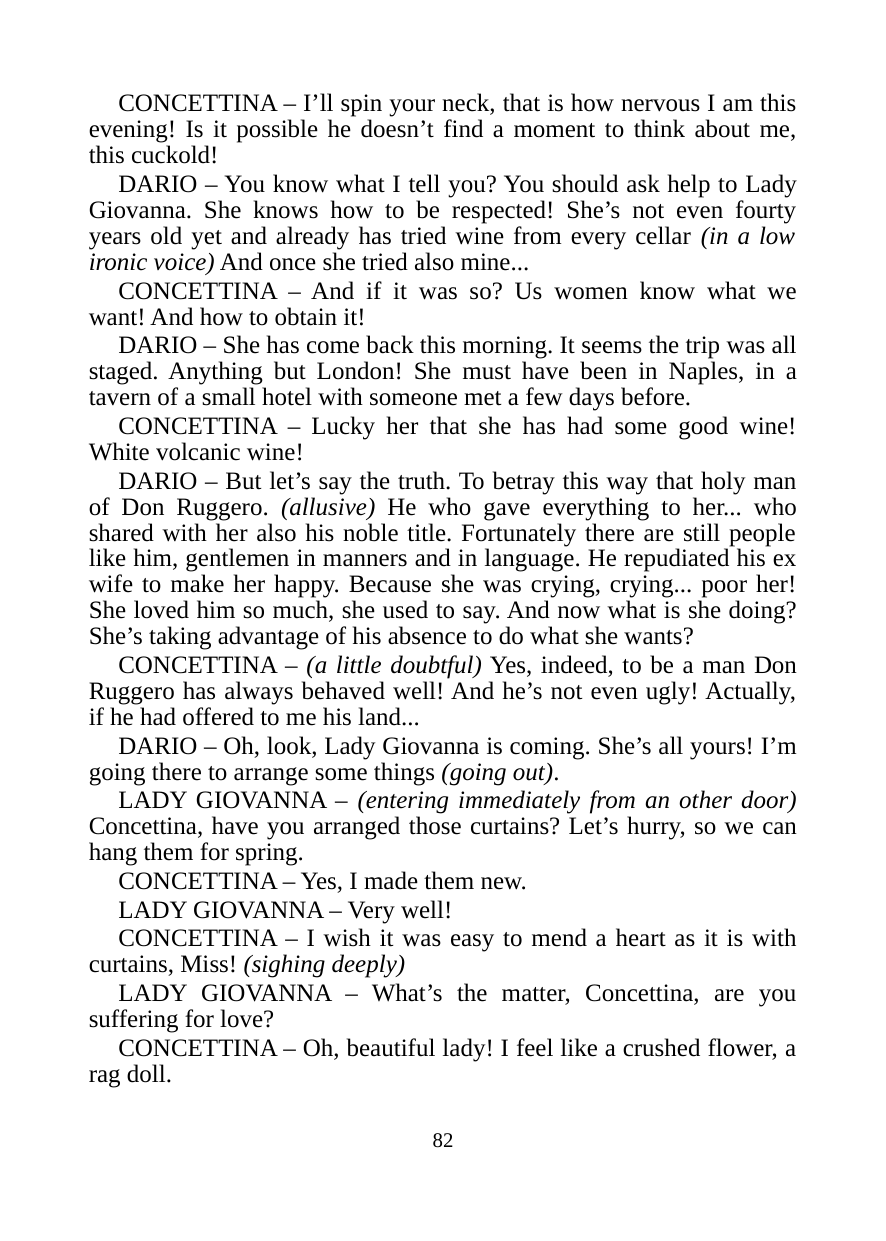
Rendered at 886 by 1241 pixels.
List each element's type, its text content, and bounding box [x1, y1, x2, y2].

text CONCETTINA – I wish it was easy to mend a heart as it is with curtains, Miss! (sighing deeply) [88, 923, 797, 978]
text CONCETTINA – Yes, I made them new. [88, 866, 797, 895]
text DARIO – You know what I tell you? You should ask help to Lady Giovanna. She knows how to be respected! She’s not even fourty years old yet and already has tried wine from every cellar (in a low ironic voice) And once she tried also mine... [88, 169, 797, 276]
text LADY GIOVANNA – (entering immediately from an other door) Concettina, have you arranged those curtains? Let’s hurry, so we can hang them for spring. [88, 785, 797, 866]
text DARIO – She has come back this morning. It seems the trip was all staged. Anything but London! She must have been in Naples, in a tavern of a small hotel with someone met a few days before. [88, 330, 797, 411]
text CONCETTINA – And if it was so? Us women know what we want! And how to obtain it! [88, 276, 797, 330]
text DARIO – But let’s say the truth. To betray this way that holy man of Don Ruggero. (allusive) He who gave everything to her... who shared with her also his noble title. Fortunately there are still people like him, gentlemen in manners and in language. He repudiated his ex wife to make her happy. Because she was crying, crying... poor her! She loved him so much, she used to say. And now what is she doing? She’s taking advantage of his absence to do what she wants? [88, 466, 797, 650]
text CONCETTINA – (a little doubtful) Yes, indeed, to be a man Don Ruggero has always behaved well! And he’s not even ugly! Actually, if he had offered to me his land... [88, 650, 797, 731]
text CONCETTINA – Oh, beautiful lady! I feel like a crushed flower, a rag doll. [88, 1033, 797, 1088]
text CONCETTINA – I’ll spin your neck, that is how nervous I am this evening! Is it possible he doesn’t find a moment to think about me, this cuckold! [88, 88, 797, 169]
text CONCETTINA – Lucky her that she has had some good wine! White volcanic wine! [88, 411, 797, 466]
text LADY GIOVANNA – What’s the matter, Concettina, are you suffering for love? [88, 978, 797, 1033]
text LADY GIOVANNA – Very well! [88, 895, 797, 923]
text DARIO – Oh, look, Lady Giovanna is coming. She’s all yours! I’m going there to arrange some things (going out). [88, 731, 797, 785]
